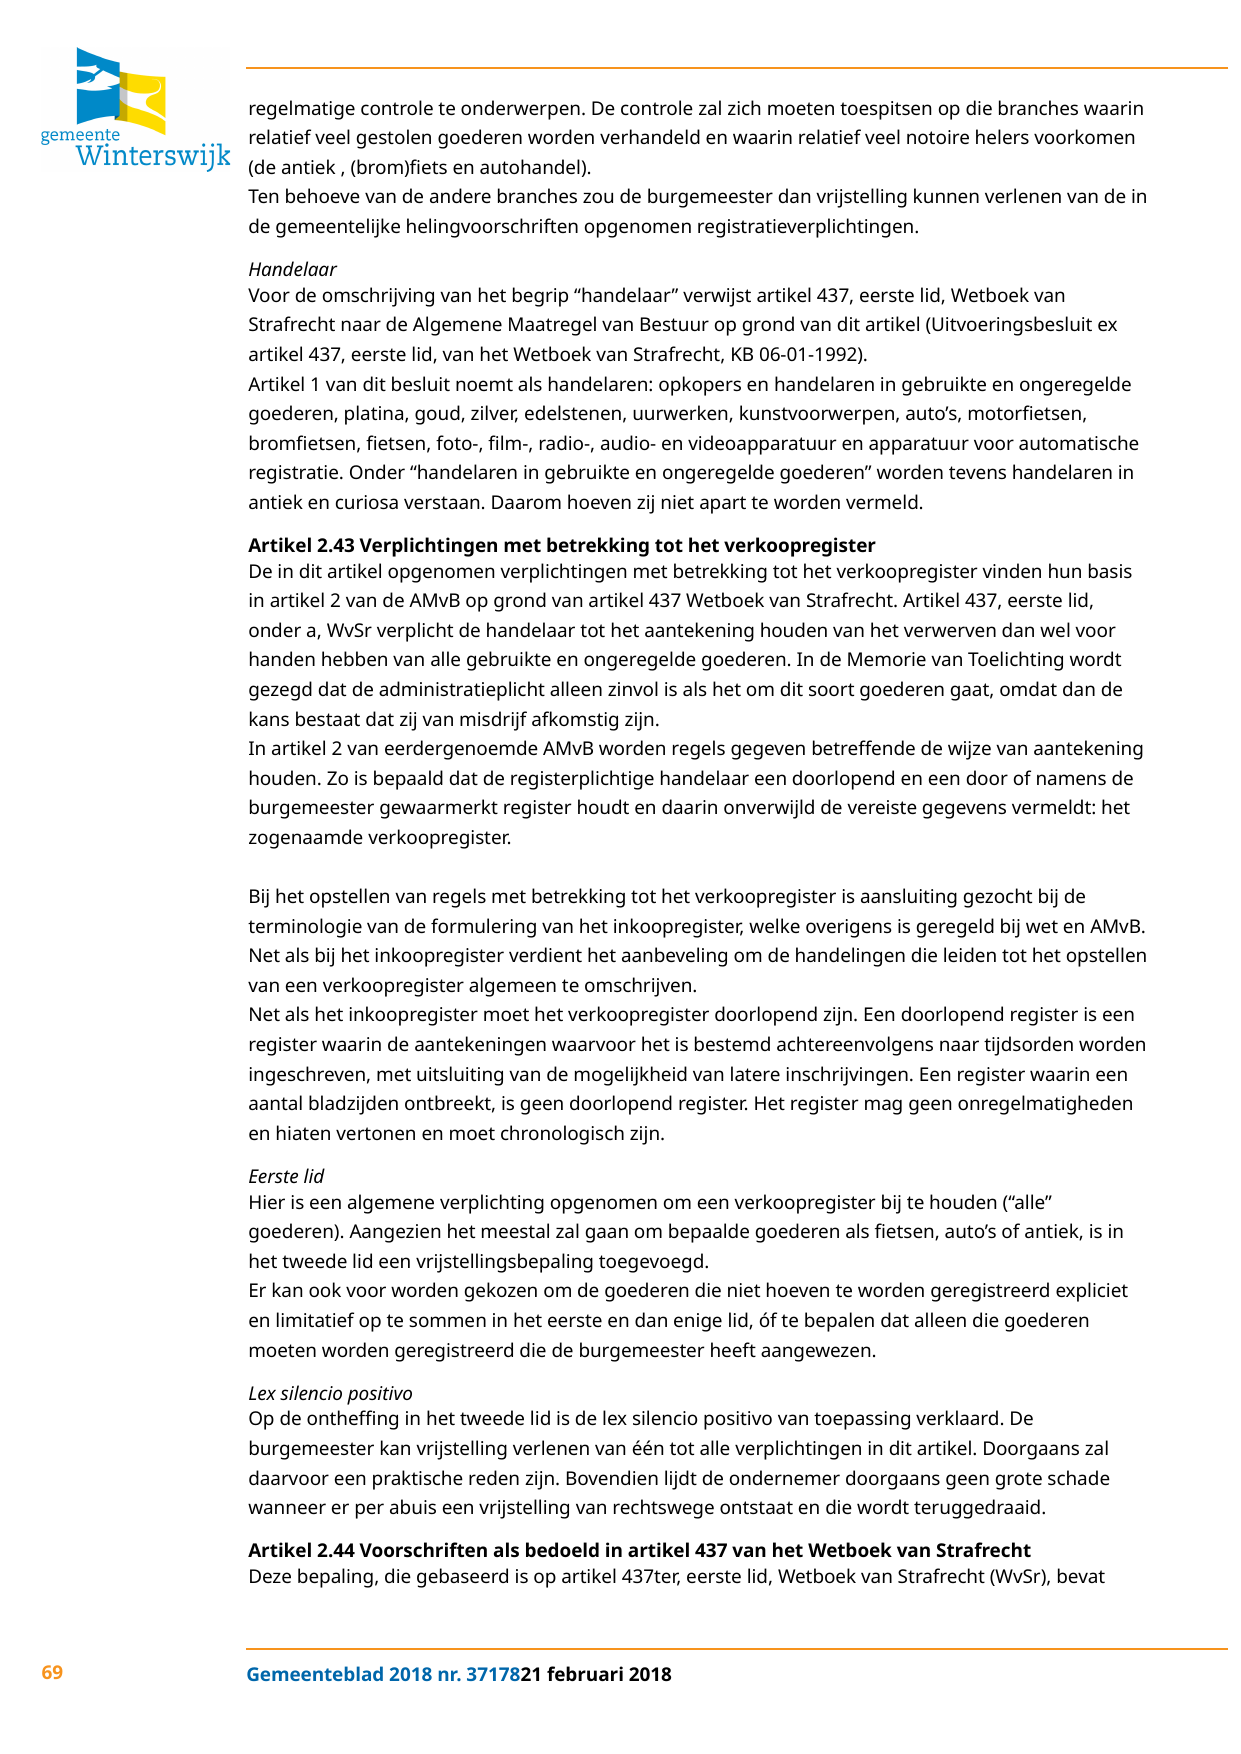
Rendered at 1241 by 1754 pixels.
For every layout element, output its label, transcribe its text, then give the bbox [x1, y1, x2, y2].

text Voor de omschrijving van het begrip “handelaar” verwijst artikel 437, eerste lid, Wetboek van Strafrecht naar de Algemene Maatregel van Bestuur op grond van dit artikel (Uitvoeringsbesluit ex artikel 437, eerste lid, van het Wetboek van Strafrecht, KB 06-01-1992). [248, 282, 1152, 367]
text Ten behoeve van de andere branches zou de burgemeester dan vrijstelling kunnen verlenen van de in de gemeentelijke helingvoorschriften opgenomen registratieverplichtingen. [248, 183, 1152, 239]
text Er kan ook voor worden gekozen om de goederen die niet hoeven te worden geregistreerd expliciet en limitatief op te sommen in het eerste en dan enige lid, óf te bepalen dat alleen die goederen moeten worden geregistreerd die de burgemeester heeft aangewezen. [248, 1278, 1152, 1362]
text Artikel 2.44 Voorschriften als bedoeld in artikel 437 van het Wetboek van Strafrecht [248, 1537, 1152, 1563]
picture [41, 47, 231, 172]
text Op de ontheffing in het tweede lid is de lex silencio positivo van toepassing verklaard. De burgemeester kan vrijstelling verlenen van één tot alle verplichtingen in dit artikel. Doorgaans zal daarvoor een praktische reden zijn. Bovendien lijdt de ondernemer doorgaans geen grote schade wanneer er per abuis een vrijstelling van rechtswege ontstaat en die wordt teruggedraaid. [248, 1406, 1152, 1520]
text Eerste lid [248, 1163, 1152, 1189]
text Hier is een algemene verplichting opgenomen om een verkoopregister bij te houden (“alle” goederen). Aangezien het meestal zal gaan om bepaalde goederen als fietsen, auto’s of antiek, is in het tweede lid een vrijstellingsbepaling toegevoegd. [248, 1189, 1152, 1274]
picture [225, 153, 231, 162]
text Handelaar [248, 256, 1152, 282]
text In artikel 2 van eerdergenoemde AMvB worden regels gegeven betreffende de wijze van aantekening houden. Zo is bepaald dat de registerplichtige handelaar een doorlopend en een door of namens de burgemeester gewaarmerkt register houdt en daarin onverwijld de vereiste gegevens vermeldt: het zogenaamde verkoopregister. [248, 735, 1152, 850]
text Net als het inkoopregister moet het verkoopregister doorlopend zijn. Een doorlopend register is een register waarin de aantekeningen waarvoor het is bestemd achtereenvolgens naar tijdsorden worden ingeschreven, met uitsluiting van de mogelijkheid van latere inschrijvingen. Een register waarin een aantal bladzijden ontbreekt, is geen doorlopend register. Het register mag geen onregelmatigheden en hiaten vertonen en moet chronologisch zijn. [248, 1002, 1152, 1146]
text regelmatige controle te onderwerpen. De controle zal zich moeten toespitsen op die branches waarin relatief veel gestolen goederen worden verhandeld en waarin relatief veel notoire helers voorkomen (de antiek , (brom)fiets en autohandel). [248, 95, 1152, 180]
text Deze bepaling, die gebaseerd is op artikel 437ter, eerste lid, Wetboek van Strafrecht (WvSr), bevat [248, 1563, 1152, 1589]
text Artikel 2.43 Verplichtingen met betrekking tot het verkoopregister [248, 532, 1152, 558]
text Lex silencio positivo [248, 1380, 1152, 1406]
text Artikel 1 van dit besluit noemt als handelaren: opkopers en handelaren in gebruikte en ongeregelde goederen, platina, goud, zilver, edelstenen, uurwerken, kunstvoorwerpen, auto’s, motorfietsen, bromfietsen, fietsen, foto-, film-, radio-, audio- en videoapparatuur en apparatuur voor automatische registratie. Onder “handelaren in gebruikte en ongeregelde goederen” worden tevens handelaren in antiek en curiosa verstaan. Daarom hoeven zij niet apart te worden vermeld. [248, 371, 1152, 515]
text De in dit artikel opgenomen verplichtingen met betrekking tot het verkoopregister vinden hun basis in artikel 2 van de AMvB op grond van artikel 437 Wetboek van Strafrecht. Artikel 437, eerste lid, onder a, WvSr verplicht de handelaar tot het aantekening houden van het verwerven dan wel voor handen hebben van alle gebruikte en ongeregelde goederen. In de Memorie van Toelichting wordt gezegd dat de administratieplicht alleen zinvol is als het om dit soort goederen gaat, omdat dan de kans bestaat dat zij van misdrijf afkomstig zijn. [248, 558, 1152, 732]
text Bij het opstellen van regels met betrekking tot het verkoopregister is aansluiting gezocht bij de terminologie van de formulering van het inkoopregister, welke overigens is geregeld bij wet en AMvB. Net als bij het inkoopregister verdient het aanbeveling om de handelingen die leiden tot het opstellen van een verkoopregister algemeen te omschrijven. [248, 883, 1152, 998]
